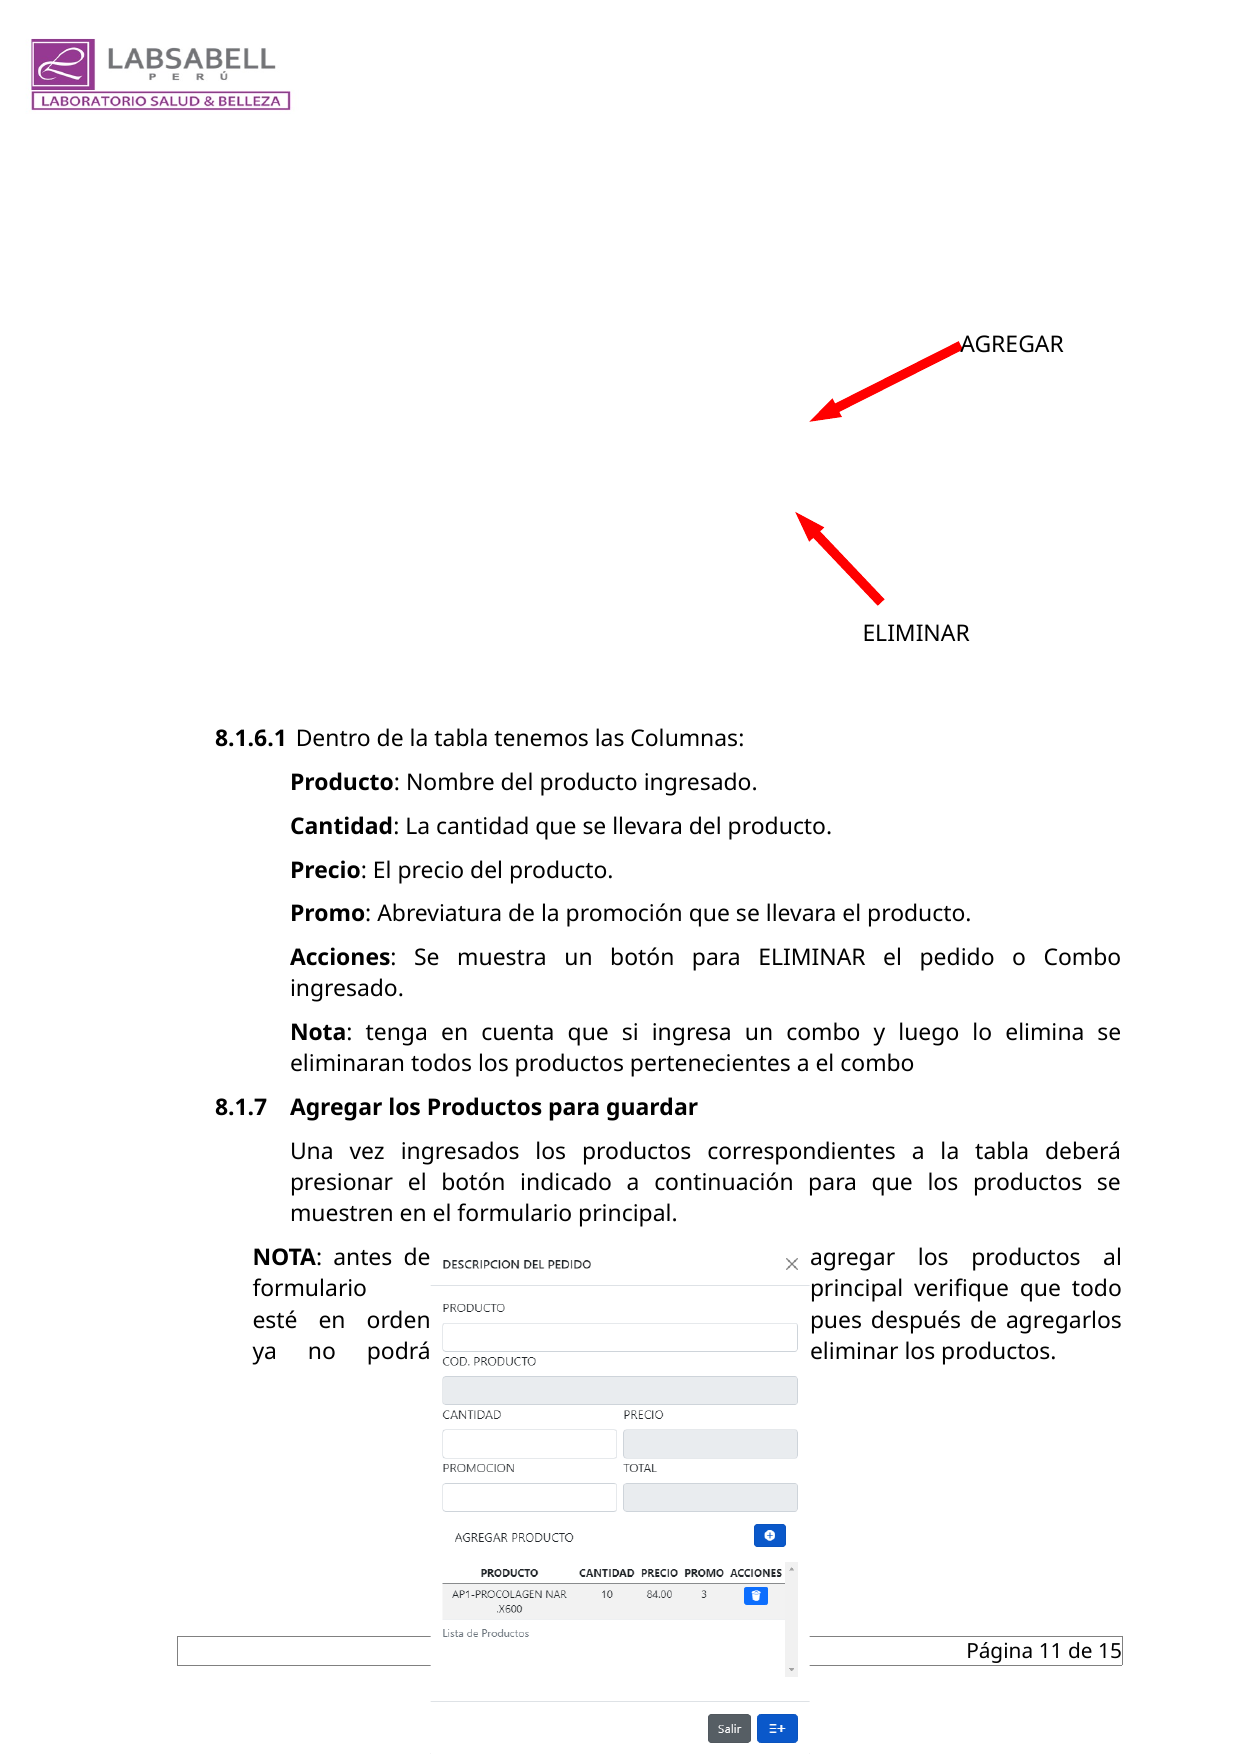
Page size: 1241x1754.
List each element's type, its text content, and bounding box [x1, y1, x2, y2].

list Agregar los Productos para guardar [215, 1091, 1122, 1122]
text Una vez ingresados los productos correspondientes a la tabla deberá presionar el botón indicado a continuación para que los productos se muestren en el formulario principal. [290, 1135, 1122, 1228]
text Precio: El precio del producto. [290, 853, 1122, 885]
list Dentro de la tabla tenemos las Columnas: [215, 722, 1122, 753]
text Nota: tenga en cuenta que si ingresa un combo y luego lo elimina se eliminaran todos los productos pertenecientes a el combo [290, 1016, 1122, 1078]
text Promo: Abreviatura de la promoción que se llevara el producto. [290, 897, 1122, 928]
text NOTA: antes de agregar los productos al formulario principal verifique que todo esté en orden pues después de agregarlos ya no podrá eliminar los productos. [252, 1241, 1122, 1366]
text Producto: Nombre del producto ingresado. [290, 766, 1122, 797]
text Acciones: Se muestra un botón para ELIMINAR el pedido o Combo ingresado. [290, 941, 1122, 1003]
text Cantidad: La cantidad que se llevara del producto. [290, 810, 1122, 841]
